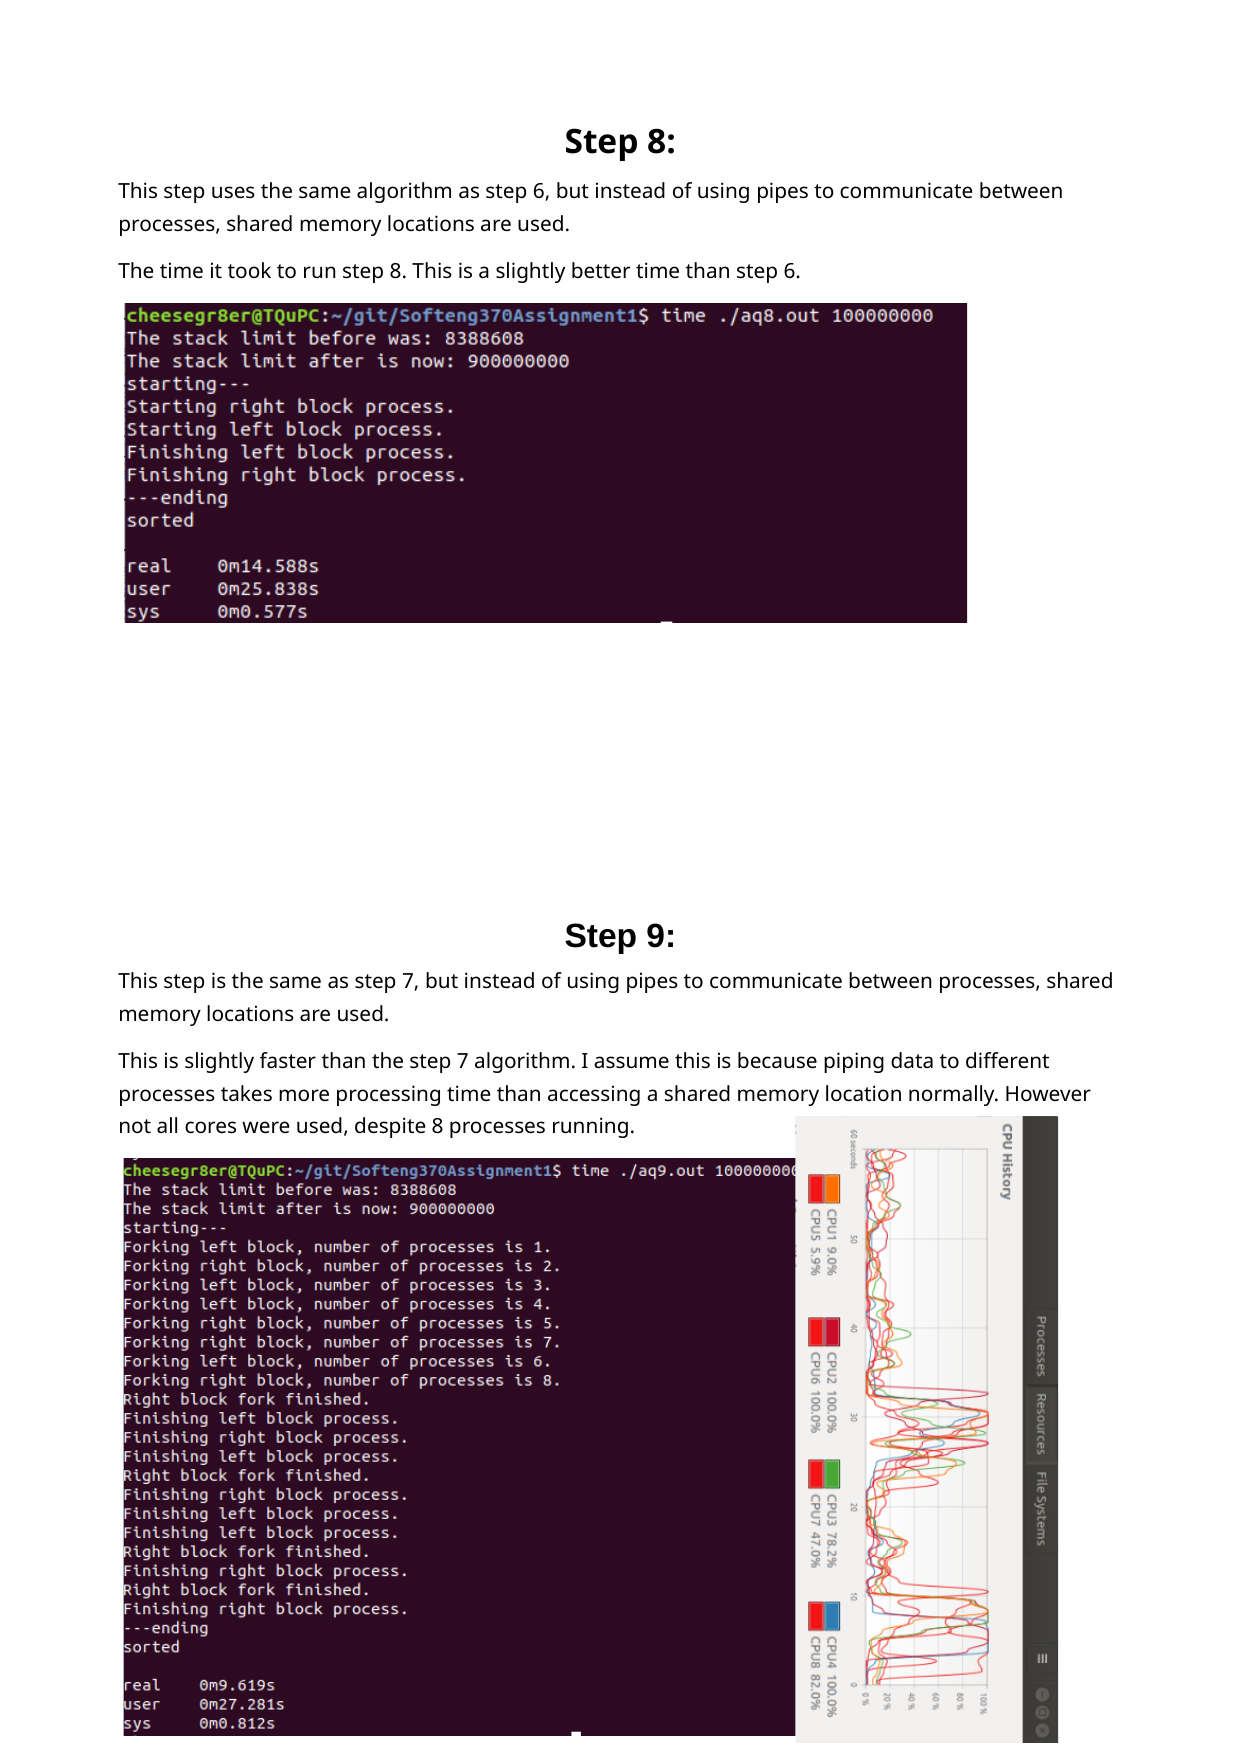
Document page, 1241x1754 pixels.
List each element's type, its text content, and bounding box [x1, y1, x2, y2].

picture [123, 1158, 810, 1736]
text This is slightly faster than the step 7 algorithm. I assume this is because piping data to different processes takes more processing time than accessing a shared memory location normally. However not all cores were used, despite 8 processes running. [118, 1046, 1122, 1140]
subtitle Step 9: [118, 915, 1122, 954]
picture [124, 303, 968, 623]
text This step is the same as step 7, but instead of using pipes to communicate between processes, shared memory locations are used. [118, 967, 1122, 1028]
text This step uses the same algorithm as step 6, but instead of using pipes to communicate between processes, shared memory locations are used. [118, 176, 1122, 237]
text The time it took to run step 8. This is a slightly better time than step 6. [118, 256, 1122, 284]
subtitle Step 8: [118, 118, 1122, 164]
picture [889, 1547, 1059, 1743]
